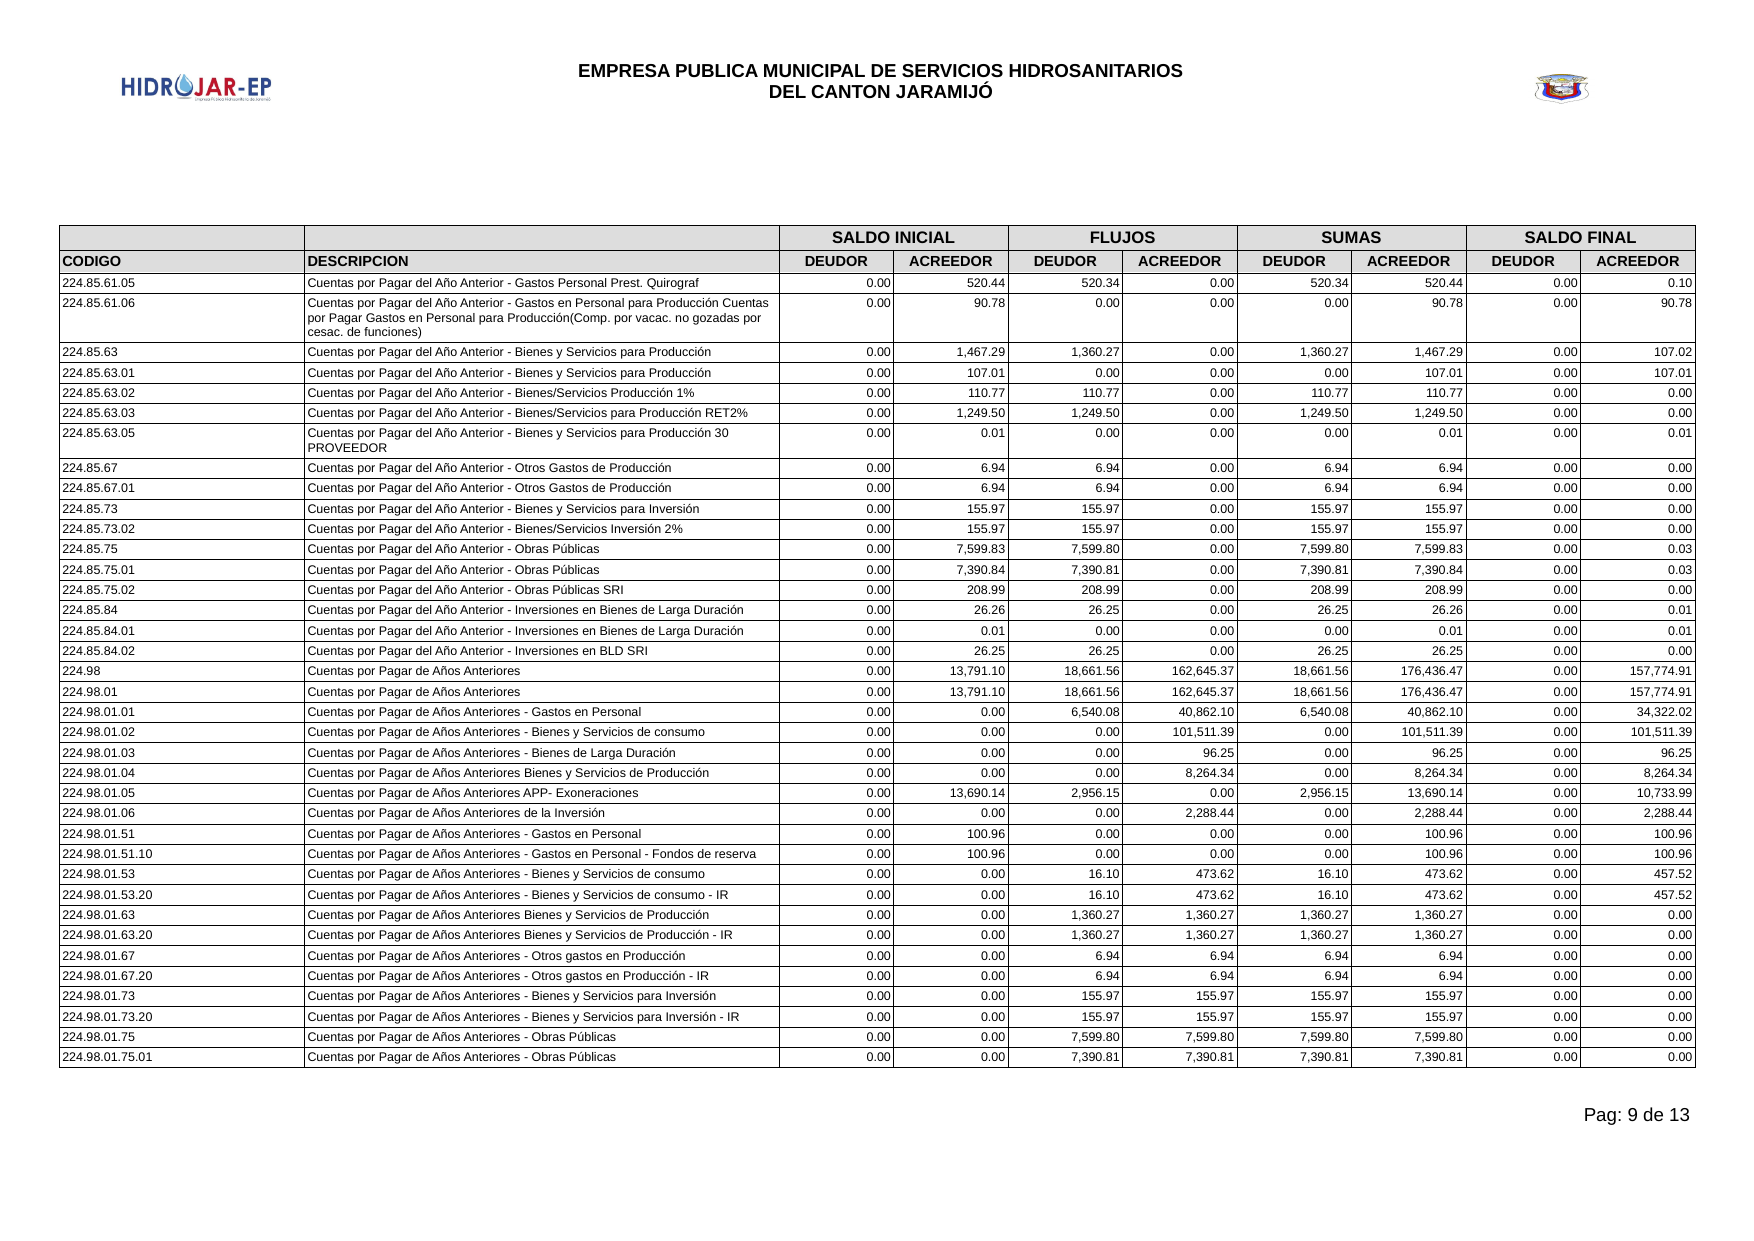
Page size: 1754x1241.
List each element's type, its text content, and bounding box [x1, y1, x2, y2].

table_cell 224.98.01.63.20 [60, 926, 304, 945]
table_cell 0.00 [1581, 581, 1695, 600]
table_cell 0.00 [780, 294, 893, 342]
table_cell 0.00 [1123, 500, 1237, 519]
table_cell 224.98.01.53 [60, 865, 304, 884]
table_cell 0.00 [780, 520, 893, 539]
table_cell 155.97 [1123, 1007, 1237, 1027]
table_cell 155.97 [1009, 987, 1122, 1006]
table_cell 0.00 [1238, 804, 1351, 823]
picture [1527, 74, 1595, 104]
table_cell 0.01 [1581, 424, 1695, 458]
table_cell 0.00 [1581, 1028, 1695, 1047]
table_cell 0.00 [1123, 274, 1237, 293]
table_cell 155.97 [1352, 520, 1466, 539]
table_cell 224.98.01.04 [60, 764, 304, 783]
table_cell 1,360.27 [1123, 926, 1237, 945]
table_cell 0.00 [1009, 424, 1122, 458]
table_cell ACREEDOR [894, 251, 1008, 272]
table_cell Cuentas por Pagar de Años Anteriores - Gastos en Personal [305, 703, 779, 722]
table_cell 0.00 [1123, 459, 1237, 478]
table_cell 155.97 [1238, 520, 1351, 539]
table_cell 0.00 [780, 642, 893, 661]
table_cell 13,791.10 [894, 682, 1008, 702]
table_cell 0.00 [1123, 520, 1237, 539]
table_cell 0.00 [1467, 845, 1580, 864]
table_cell 107.01 [894, 363, 1008, 382]
table_cell 1,467.29 [1352, 343, 1466, 362]
table_cell 0.00 [1009, 621, 1122, 641]
table_cell 101,511.39 [1352, 723, 1466, 742]
table_cell 0.00 [1467, 926, 1580, 945]
table_cell 2,288.44 [1123, 804, 1237, 823]
table_cell 8,264.34 [1352, 764, 1466, 783]
table_cell 90.78 [1352, 294, 1466, 342]
table_cell 0.00 [1238, 363, 1351, 382]
table_cell Cuentas por Pagar del Año Anterior - Inversiones en BLD SRI [305, 642, 779, 661]
table_cell 162,645.37 [1123, 682, 1237, 702]
table_cell 26.25 [1238, 601, 1351, 620]
table_cell 1,360.27 [1009, 906, 1122, 925]
table_cell 0.00 [1467, 723, 1580, 742]
table_cell 0.00 [780, 885, 893, 905]
table_cell 6,540.08 [1009, 703, 1122, 722]
table_cell 1,467.29 [894, 343, 1008, 362]
table_cell 0.00 [780, 784, 893, 803]
table_cell 155.97 [1352, 1007, 1466, 1027]
table_cell 0.00 [894, 764, 1008, 783]
table_cell 224.85.84 [60, 601, 304, 620]
table_cell Cuentas por Pagar de Años Anteriores - Bienes y Servicios para Inversión [305, 987, 779, 1006]
table_cell 0.01 [894, 424, 1008, 458]
table_cell 157,774.91 [1581, 662, 1695, 681]
table_cell 0.00 [1467, 906, 1580, 925]
table_cell 0.00 [894, 703, 1008, 722]
table_cell 90.78 [894, 294, 1008, 342]
table_cell 7,390.84 [1352, 560, 1466, 580]
table_header FLUJOS [1009, 226, 1237, 250]
table_cell 0.00 [1467, 743, 1580, 762]
table_cell 0.00 [780, 967, 893, 986]
table_cell 0.00 [1467, 384, 1580, 403]
table_cell 0.00 [1581, 987, 1695, 1006]
table_cell 7,599.83 [894, 540, 1008, 559]
table_cell 0.00 [780, 987, 893, 1006]
table_cell 0.01 [1581, 601, 1695, 620]
table_cell 6.94 [1352, 479, 1466, 498]
table_cell 0.00 [1123, 581, 1237, 600]
table_cell DEUDOR [1238, 251, 1351, 272]
table_cell 26.25 [1352, 642, 1466, 661]
table_cell 0.00 [780, 581, 893, 600]
table_cell 224.98.01.73.20 [60, 1007, 304, 1027]
table_cell 0.00 [1009, 845, 1122, 864]
table_cell 7,599.80 [1009, 540, 1122, 559]
table_cell 224.85.61.05 [60, 274, 304, 293]
table_cell 100.96 [1581, 845, 1695, 864]
table_cell 155.97 [1352, 987, 1466, 1006]
table_cell 224.98.01.67.20 [60, 967, 304, 986]
table_cell 0.00 [1467, 885, 1580, 905]
table_cell 0.00 [1238, 723, 1351, 742]
table_cell 0.00 [1238, 294, 1351, 342]
table_cell 176,436.47 [1352, 682, 1466, 702]
table_cell 13,690.14 [1352, 784, 1466, 803]
table_cell 6.94 [1238, 459, 1351, 478]
table_cell 224.98.01.51.10 [60, 845, 304, 864]
table_cell 7,599.80 [1352, 1028, 1466, 1047]
table_cell 34,322.02 [1581, 703, 1695, 722]
table_cell DEUDOR [1467, 251, 1580, 272]
table_cell 0.00 [894, 743, 1008, 762]
table_cell 0.00 [780, 363, 893, 382]
table_cell 0.00 [780, 1028, 893, 1047]
table_cell 100.96 [1352, 845, 1466, 864]
table_cell 224.98.01.01 [60, 703, 304, 722]
table_cell Cuentas por Pagar de Años Anteriores - Bienes de Larga Duración [305, 743, 779, 762]
table_cell 0.00 [1123, 479, 1237, 498]
table_cell 0.00 [1123, 825, 1237, 844]
table_cell Cuentas por Pagar de Años Anteriores - Bienes y Servicios de consumo [305, 723, 779, 742]
table_cell 0.00 [780, 946, 893, 966]
table_cell 155.97 [894, 520, 1008, 539]
table_cell 0.00 [1123, 560, 1237, 580]
table_cell 0.00 [1467, 520, 1580, 539]
table_cell 0.01 [894, 621, 1008, 641]
table_cell 6,540.08 [1238, 703, 1351, 722]
table_cell 0.00 [1123, 540, 1237, 559]
table_cell 0.00 [1123, 621, 1237, 641]
table_cell 224.98.01.02 [60, 723, 304, 742]
table_cell Cuentas por Pagar de Años Anteriores Bienes y Servicios de Producción - IR [305, 926, 779, 945]
table_cell 0.00 [780, 560, 893, 580]
table_cell 520.34 [1009, 274, 1122, 293]
table_cell 16.10 [1009, 885, 1122, 905]
table_cell 100.96 [894, 825, 1008, 844]
table_cell 0.00 [1467, 294, 1580, 342]
table_cell 6.94 [1352, 967, 1466, 986]
table_cell 2,288.44 [1581, 804, 1695, 823]
table_cell 0.00 [1581, 967, 1695, 986]
table_cell 16.10 [1009, 865, 1122, 884]
table_cell 0.03 [1581, 560, 1695, 580]
table_cell 6.94 [1352, 459, 1466, 478]
table_cell 0.00 [780, 743, 893, 762]
table_cell 0.00 [894, 1028, 1008, 1047]
table_cell 0.00 [1467, 703, 1580, 722]
table_cell 155.97 [1123, 987, 1237, 1006]
table_cell 224.98.01.67 [60, 946, 304, 966]
table_cell 0.01 [1352, 424, 1466, 458]
table_cell 520.44 [1352, 274, 1466, 293]
table_cell 0.00 [780, 703, 893, 722]
table_cell 0.00 [1581, 520, 1695, 539]
table_cell 0.00 [1581, 1048, 1695, 1067]
table_cell 0.00 [1467, 946, 1580, 966]
table_cell 6.94 [1238, 479, 1351, 498]
table_cell 0.00 [1467, 424, 1580, 458]
table_cell 0.00 [780, 459, 893, 478]
table_cell 40,862.10 [1352, 703, 1466, 722]
table_cell 96.25 [1581, 743, 1695, 762]
table_cell 1,360.27 [1238, 926, 1351, 945]
table_cell 155.97 [1352, 500, 1466, 519]
table_cell 0.00 [1009, 363, 1122, 382]
table_cell 10,733.99 [1581, 784, 1695, 803]
table_cell 0.00 [780, 662, 893, 681]
table_cell 0.00 [1467, 967, 1580, 986]
table_cell 26.25 [894, 642, 1008, 661]
table_cell Cuentas por Pagar de Años Anteriores APP- Exoneraciones [305, 784, 779, 803]
table_cell 0.00 [780, 500, 893, 519]
table_cell 0.00 [1581, 500, 1695, 519]
table_cell 0.00 [1238, 621, 1351, 641]
table_cell 0.00 [780, 926, 893, 945]
table_cell 90.78 [1581, 294, 1695, 342]
table_cell 8,264.34 [1581, 764, 1695, 783]
table_cell 0.00 [1123, 642, 1237, 661]
table_cell 1,249.50 [1009, 404, 1122, 423]
table_cell 7,599.83 [1352, 540, 1466, 559]
table_cell 473.62 [1123, 865, 1237, 884]
table_cell 100.96 [1581, 825, 1695, 844]
table_cell 26.25 [1009, 642, 1122, 661]
table_cell 0.00 [1467, 274, 1580, 293]
table_cell 0.00 [780, 682, 893, 702]
table_cell 0.00 [1467, 479, 1580, 498]
table_cell 224.98.01.75 [60, 1028, 304, 1047]
table_cell 6.94 [894, 459, 1008, 478]
table_cell 7,599.80 [1009, 1028, 1122, 1047]
table_cell 0.00 [1581, 384, 1695, 403]
table_cell Cuentas por Pagar de Años Anteriores Bienes y Servicios de Producción [305, 764, 779, 783]
table_cell Cuentas por Pagar del Año Anterior - Bienes y Servicios para Producción [305, 343, 779, 362]
table_cell 162,645.37 [1123, 662, 1237, 681]
table_cell Cuentas por Pagar del Año Anterior - Gastos en Personal para Producción Cuentas por Pagar Gastos en Personal para Producción(Comp. por vacac. no gozadas por cesac. de funciones) [305, 294, 779, 342]
table_cell Cuentas por Pagar de Años Anteriores - Gastos en Personal [305, 825, 779, 844]
table_cell 0.00 [1238, 743, 1351, 762]
table_cell 7,390.81 [1352, 1048, 1466, 1067]
table_cell 107.01 [1352, 363, 1466, 382]
table_cell 0.00 [780, 384, 893, 403]
table_cell Cuentas por Pagar de Años Anteriores - Gastos en Personal - Fondos de reserva [305, 845, 779, 864]
table_cell 0.00 [1123, 601, 1237, 620]
table_cell 100.96 [894, 845, 1008, 864]
table_cell 224.85.73.02 [60, 520, 304, 539]
table_cell 0.03 [1581, 540, 1695, 559]
table_cell 0.00 [1467, 865, 1580, 884]
table_cell 0.00 [1123, 363, 1237, 382]
table_cell 7,390.81 [1009, 1048, 1122, 1067]
table_cell 157,774.91 [1581, 682, 1695, 702]
table_cell 155.97 [1238, 500, 1351, 519]
table_cell Cuentas por Pagar de Años Anteriores - Otros gastos en Producción [305, 946, 779, 966]
table_cell 0.00 [894, 885, 1008, 905]
table_cell 1,360.27 [1238, 906, 1351, 925]
table_cell 520.44 [894, 274, 1008, 293]
table_cell 6.94 [1123, 946, 1237, 966]
table_cell 0.00 [1009, 764, 1122, 783]
table_cell 7,390.84 [894, 560, 1008, 580]
table_cell 0.00 [1467, 500, 1580, 519]
table_cell 1,360.27 [1009, 343, 1122, 362]
table_cell Cuentas por Pagar del Año Anterior - Inversiones en Bienes de Larga Duración [305, 621, 779, 641]
table_cell 7,390.81 [1238, 1048, 1351, 1067]
table_cell 0.00 [1123, 845, 1237, 864]
table_cell 0.00 [1581, 404, 1695, 423]
table_cell 0.00 [1467, 987, 1580, 1006]
table_cell 0.00 [1009, 804, 1122, 823]
table_cell 1,360.27 [1352, 926, 1466, 945]
table_cell 224.85.75 [60, 540, 304, 559]
table_cell 0.00 [1581, 946, 1695, 966]
table_cell 7,599.80 [1123, 1028, 1237, 1047]
table_cell 0.00 [780, 601, 893, 620]
table_cell 0.00 [1581, 459, 1695, 478]
table_cell 224.98.01.06 [60, 804, 304, 823]
table_cell 520.34 [1238, 274, 1351, 293]
table_cell 1,249.50 [1238, 404, 1351, 423]
table_cell 0.00 [1467, 540, 1580, 559]
table_cell Cuentas por Pagar de Años Anteriores Bienes y Servicios de Producción [305, 906, 779, 925]
table_cell 457.52 [1581, 865, 1695, 884]
table_cell 0.00 [1581, 906, 1695, 925]
table_cell 0.00 [1467, 642, 1580, 661]
table_cell 6.94 [1352, 946, 1466, 966]
table_cell Cuentas por Pagar de Años Anteriores [305, 662, 779, 681]
table_cell 16.10 [1238, 885, 1351, 905]
table_cell 1,360.27 [1238, 343, 1351, 362]
table_cell DESCRIPCION [305, 251, 779, 272]
table_cell 473.62 [1352, 865, 1466, 884]
table_cell Cuentas por Pagar del Año Anterior - Obras Públicas [305, 540, 779, 559]
table_cell Cuentas por Pagar de Años Anteriores - Obras Públicas [305, 1028, 779, 1047]
table_cell 155.97 [894, 500, 1008, 519]
table_cell 6.94 [1009, 459, 1122, 478]
table_cell 0.00 [780, 479, 893, 498]
table_cell 208.99 [1009, 581, 1122, 600]
table_cell 224.85.67.01 [60, 479, 304, 498]
table_cell 26.25 [1009, 601, 1122, 620]
table_cell 0.00 [780, 404, 893, 423]
table_cell 0.00 [894, 1048, 1008, 1067]
table_cell 0.00 [1467, 764, 1580, 783]
table_cell Cuentas por Pagar de Años Anteriores - Bienes y Servicios de consumo - IR [305, 885, 779, 905]
table_cell 0.00 [894, 1007, 1008, 1027]
table_cell 7,599.80 [1238, 1028, 1351, 1047]
table_cell 224.98.01.63 [60, 906, 304, 925]
table_cell 0.00 [1123, 424, 1237, 458]
table_cell 224.85.75.02 [60, 581, 304, 600]
table_cell Cuentas por Pagar del Año Anterior - Otros Gastos de Producción [305, 459, 779, 478]
table_cell 101,511.39 [1123, 723, 1237, 742]
table_cell 0.00 [780, 343, 893, 362]
table_cell 2,956.15 [1238, 784, 1351, 803]
table_cell 0.00 [780, 804, 893, 823]
table_cell 16.10 [1238, 865, 1351, 884]
table_cell 0.00 [1123, 784, 1237, 803]
table_cell 7,599.80 [1238, 540, 1351, 559]
table_cell 0.00 [1467, 601, 1580, 620]
table_cell 6.94 [1238, 967, 1351, 986]
table_cell 224.85.67 [60, 459, 304, 478]
table_cell 0.00 [1467, 825, 1580, 844]
table_cell Cuentas por Pagar de Años Anteriores - Otros gastos en Producción - IR [305, 967, 779, 986]
table_cell 1,360.27 [1352, 906, 1466, 925]
table_cell 0.00 [780, 764, 893, 783]
table_cell 0.00 [1238, 825, 1351, 844]
table_cell 0.00 [1467, 404, 1580, 423]
table_cell 0.00 [780, 845, 893, 864]
table_cell 2,288.44 [1352, 804, 1466, 823]
table_cell 0.00 [1467, 1048, 1580, 1067]
table_cell 473.62 [1352, 885, 1466, 905]
picture [118, 74, 275, 104]
table_cell Cuentas por Pagar del Año Anterior - Obras Públicas [305, 560, 779, 580]
table_cell 7,390.81 [1009, 560, 1122, 580]
table_cell 13,791.10 [894, 662, 1008, 681]
table_cell 0.00 [780, 540, 893, 559]
table_cell ACREEDOR [1352, 251, 1466, 272]
table_cell 0.00 [1467, 1028, 1580, 1047]
table_cell 0.00 [1467, 1007, 1580, 1027]
table_cell 0.00 [1009, 743, 1122, 762]
table_cell 155.97 [1009, 500, 1122, 519]
table_cell 224.85.84.01 [60, 621, 304, 641]
table_cell 1,249.50 [894, 404, 1008, 423]
table_cell 0.00 [780, 424, 893, 458]
table_cell 0.00 [894, 967, 1008, 986]
table_header [305, 226, 779, 250]
table_cell 6.94 [1123, 967, 1237, 986]
table_cell 0.00 [1238, 764, 1351, 783]
table_cell 18,661.56 [1238, 662, 1351, 681]
table_cell 6.94 [1009, 479, 1122, 498]
table_cell Cuentas por Pagar del Año Anterior - Bienes y Servicios para Producción [305, 363, 779, 382]
table_cell 96.25 [1123, 743, 1237, 762]
table_cell 155.97 [1238, 1007, 1351, 1027]
table_cell 7,390.81 [1123, 1048, 1237, 1067]
table_cell 101,511.39 [1581, 723, 1695, 742]
table_cell 6.94 [1009, 967, 1122, 986]
table_cell Cuentas por Pagar del Año Anterior - Otros Gastos de Producción [305, 479, 779, 498]
table_cell Cuentas por Pagar del Año Anterior - Bienes/Servicios Producción 1% [305, 384, 779, 403]
table_cell 224.98.01.53.20 [60, 885, 304, 905]
table_cell 208.99 [1238, 581, 1351, 600]
table_cell 0.01 [1352, 621, 1466, 641]
table_cell 0.00 [894, 804, 1008, 823]
table_cell 18,661.56 [1009, 682, 1122, 702]
table_cell 6.94 [1238, 946, 1351, 966]
table_cell 0.00 [1123, 294, 1237, 342]
table_header SUMAS [1238, 226, 1466, 250]
table_cell 0.00 [1581, 479, 1695, 498]
table_cell 0.00 [1467, 363, 1580, 382]
table_cell Cuentas por Pagar del Año Anterior - Inversiones en Bienes de Larga Duración [305, 601, 779, 620]
table_cell Cuentas por Pagar de Años Anteriores - Bienes y Servicios de consumo [305, 865, 779, 884]
table_cell 1,360.27 [1123, 906, 1237, 925]
table_cell 176,436.47 [1352, 662, 1466, 681]
table_cell 0.00 [894, 946, 1008, 966]
table_cell 0.00 [1238, 424, 1351, 458]
table_header [60, 226, 304, 250]
table_cell 2,956.15 [1009, 784, 1122, 803]
table_cell 224.98.01.73 [60, 987, 304, 1006]
table_cell 0.00 [1467, 560, 1580, 580]
table_cell 224.98.01 [60, 682, 304, 702]
table_cell 224.85.75.01 [60, 560, 304, 580]
table_cell 13,690.14 [894, 784, 1008, 803]
table_cell 40,862.10 [1123, 703, 1237, 722]
table_cell 0.00 [780, 274, 893, 293]
table_cell 107.01 [1581, 363, 1695, 382]
table_cell 155.97 [1238, 987, 1351, 1006]
table_cell 0.00 [1467, 343, 1580, 362]
table_cell 0.00 [1009, 825, 1122, 844]
table_cell 224.85.63.02 [60, 384, 304, 403]
table_cell Cuentas por Pagar del Año Anterior - Bienes y Servicios para Producción 30 PROVEEDOR [305, 424, 779, 458]
table_cell 0.00 [894, 865, 1008, 884]
table_cell 0.00 [894, 987, 1008, 1006]
table_cell 107.02 [1581, 343, 1695, 362]
table_cell 0.00 [780, 723, 893, 742]
table_cell 0.00 [1467, 581, 1580, 600]
table_cell 0.00 [780, 906, 893, 925]
table_cell 0.00 [894, 926, 1008, 945]
table_cell 6.94 [894, 479, 1008, 498]
table_cell 0.00 [1581, 642, 1695, 661]
table_cell Cuentas por Pagar del Año Anterior - Gastos Personal Prest. Quirograf [305, 274, 779, 293]
table_cell 224.98.01.05 [60, 784, 304, 803]
table_cell 18,661.56 [1009, 662, 1122, 681]
table_cell 8,264.34 [1123, 764, 1237, 783]
table_cell 0.00 [780, 1048, 893, 1067]
table_cell 26.25 [1238, 642, 1351, 661]
table_cell 0.00 [780, 825, 893, 844]
table_cell Cuentas por Pagar del Año Anterior - Bienes y Servicios para Inversión [305, 500, 779, 519]
table_cell 224.98.01.75.01 [60, 1048, 304, 1067]
table_cell 0.00 [1123, 404, 1237, 423]
table_cell 155.97 [1009, 1007, 1122, 1027]
table_cell 1,249.50 [1352, 404, 1466, 423]
table_cell 6.94 [1009, 946, 1122, 966]
table_cell 457.52 [1581, 885, 1695, 905]
table_header SALDO INICIAL [780, 226, 1008, 250]
table_cell 0.00 [1123, 343, 1237, 362]
table_cell Cuentas por Pagar de Años Anteriores - Bienes y Servicios para Inversión - IR [305, 1007, 779, 1027]
table_cell 110.77 [1009, 384, 1122, 403]
table_cell 0.00 [1238, 845, 1351, 864]
table_cell DEUDOR [1009, 251, 1122, 272]
table_cell 0.00 [780, 865, 893, 884]
table_cell CODIGO [60, 251, 304, 272]
table_cell 0.00 [1009, 723, 1122, 742]
table_cell 224.85.63.01 [60, 363, 304, 382]
table_cell 0.00 [1467, 804, 1580, 823]
table_cell 0.10 [1581, 274, 1695, 293]
table_cell 7,390.81 [1238, 560, 1351, 580]
table_cell Cuentas por Pagar de Años Anteriores de la Inversión [305, 804, 779, 823]
table_cell 110.77 [1238, 384, 1351, 403]
table_cell 0.00 [894, 906, 1008, 925]
table_cell 224.85.63.03 [60, 404, 304, 423]
table_cell 26.26 [894, 601, 1008, 620]
table_cell 473.62 [1123, 885, 1237, 905]
table_cell 224.98.01.51 [60, 825, 304, 844]
table_cell 110.77 [894, 384, 1008, 403]
table_cell 0.00 [1467, 459, 1580, 478]
table_cell 18,661.56 [1238, 682, 1351, 702]
table_cell 224.85.63.05 [60, 424, 304, 458]
table_cell ACREEDOR [1123, 251, 1237, 272]
table_cell 0.00 [780, 621, 893, 641]
table_cell 224.85.61.06 [60, 294, 304, 342]
table_cell 100.96 [1352, 825, 1466, 844]
table_cell 224.85.84.02 [60, 642, 304, 661]
table_cell 224.85.73 [60, 500, 304, 519]
table_cell DEUDOR [780, 251, 893, 272]
table_header SALDO FINAL [1467, 226, 1695, 250]
table_cell 208.99 [1352, 581, 1466, 600]
table_cell 0.00 [1467, 662, 1580, 681]
table_cell 0.00 [1467, 682, 1580, 702]
table_cell 0.00 [894, 723, 1008, 742]
table_cell 0.00 [1467, 784, 1580, 803]
table_cell ACREEDOR [1581, 251, 1695, 272]
table_cell 0.01 [1581, 621, 1695, 641]
table_cell 224.85.63 [60, 343, 304, 362]
table_cell 0.00 [1581, 926, 1695, 945]
table_cell 224.98 [60, 662, 304, 681]
table_cell 0.00 [1009, 294, 1122, 342]
table_cell Cuentas por Pagar de Años Anteriores [305, 682, 779, 702]
table_cell Cuentas por Pagar de Años Anteriores - Obras Públicas [305, 1048, 779, 1067]
table_cell 155.97 [1009, 520, 1122, 539]
table_cell 0.00 [780, 1007, 893, 1027]
table_cell 0.00 [1581, 1007, 1695, 1027]
table_cell 1,360.27 [1009, 926, 1122, 945]
table_cell 96.25 [1352, 743, 1466, 762]
table_cell 208.99 [894, 581, 1008, 600]
table_cell 0.00 [1467, 621, 1580, 641]
table_cell Cuentas por Pagar del Año Anterior - Bienes/Servicios Inversión 2% [305, 520, 779, 539]
table_cell 0.00 [1123, 384, 1237, 403]
table_cell Cuentas por Pagar del Año Anterior - Bienes/Servicios para Producción RET2% [305, 404, 779, 423]
table_cell 110.77 [1352, 384, 1466, 403]
table_cell 224.98.01.03 [60, 743, 304, 762]
table_cell 26.26 [1352, 601, 1466, 620]
table_cell Cuentas por Pagar del Año Anterior - Obras Públicas SRI [305, 581, 779, 600]
